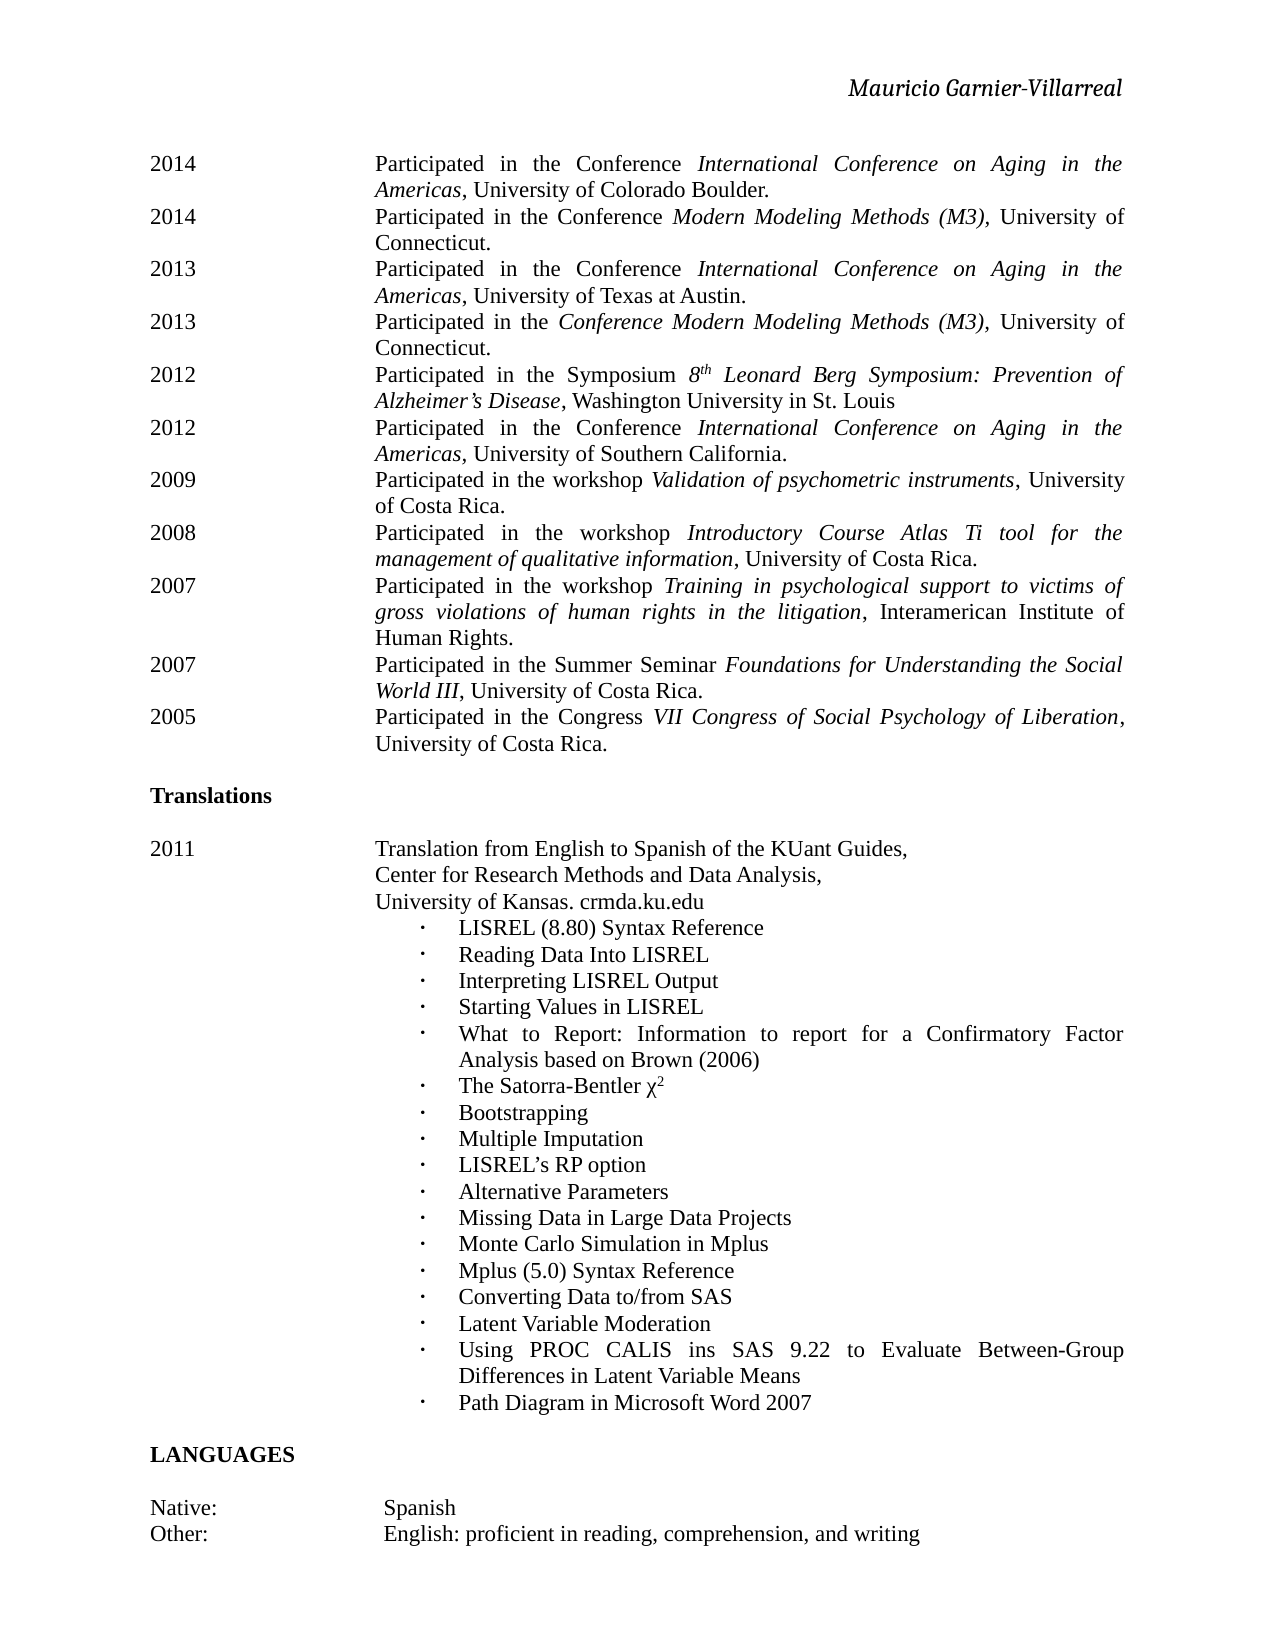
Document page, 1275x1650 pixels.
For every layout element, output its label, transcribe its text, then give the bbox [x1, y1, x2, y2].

text 2014 Participated in the Conference Modern Modeling Methods (M3), University of Connecticut. [150, 203, 1125, 255]
text Other: English: proficient in reading, comprehension, and writing [150, 1520, 1125, 1547]
list Reading Data Into LISREL [421, 941, 1125, 967]
text University of Kansas. crmda.ku.edu [150, 888, 1125, 914]
list What to Report: Information to report for a Confirmatory Factor Analysis based on Brown (2006) [421, 1020, 1125, 1072]
list Starting Values in LISREL [421, 993, 1125, 1020]
text 2014 Participated in the Conference International Conference on Aging in the Americas, University of Colorado Boulder. [150, 150, 1125, 203]
list Interpreting LISREL Output [421, 967, 1125, 993]
list Monte Carlo Simulation in Mplus [421, 1231, 1125, 1257]
list The Satorra-Bentler χ2 [421, 1072, 1125, 1099]
text 2007 Participated in the workshop Training in psychological support to victims of gross violations of human rights in the litigation, Interamerican Institute of Human Rights. [150, 572, 1125, 651]
text 2012 Participated in the Symposium 8th Leonard Berg Symposium: Prevention of Alzheimer’s Disease, Washington University in St. Louis [150, 361, 1125, 413]
text 2012 Participated in the Conference International Conference on Aging in the Americas, University of Southern California. [150, 413, 1125, 466]
text 2013 Participated in the Conference International Conference on Aging in the Americas, University of Texas at Austin. [150, 255, 1125, 308]
list LISREL (8.80) Syntax Reference [421, 914, 1125, 941]
text Center for Research Methods and Data Analysis, [150, 862, 1125, 888]
list Mplus (5.0) Syntax Reference [421, 1257, 1125, 1283]
text 2008 Participated in the workshop Introductory Course Atlas Ti tool for the management of qualitative information, University of Costa Rica. [150, 519, 1125, 572]
text 2011 Translation from English to Spanish of the KUant Guides, [150, 835, 1125, 862]
text 2013 Participated in the Conference Modern Modeling Methods (M3), University of Connecticut. [150, 308, 1125, 361]
list Using PROC CALIS ins SAS 9.22 to Evaluate Between-Group Differences in Latent Variable Means [421, 1336, 1125, 1389]
text 2007 Participated in the Summer Seminar Foundations for Understanding the Social World III, University of Costa Rica. [150, 651, 1125, 703]
text 2005 Participated in the Congress VII Congress of Social Psychology of Liberation, University of Costa Rica. [150, 703, 1125, 756]
text LANGUAGES [150, 1441, 1125, 1468]
list LISREL’s RP option [421, 1151, 1125, 1178]
list Multiple Imputation [421, 1125, 1125, 1151]
list Converting Data to/from SAS [421, 1283, 1125, 1309]
text Native: Spanish [150, 1494, 1125, 1520]
list Latent Variable Moderation [421, 1309, 1125, 1336]
list Missing Data in Large Data Projects [421, 1204, 1125, 1231]
text 2009 Participated in the workshop Validation of psychometric instruments, University of Costa Rica. [150, 466, 1125, 519]
list Bootstrapping [421, 1099, 1125, 1125]
list Alternative Parameters [421, 1178, 1125, 1204]
text Translations [150, 782, 1125, 809]
list Path Diagram in Microsoft Word 2007 [421, 1389, 1125, 1415]
